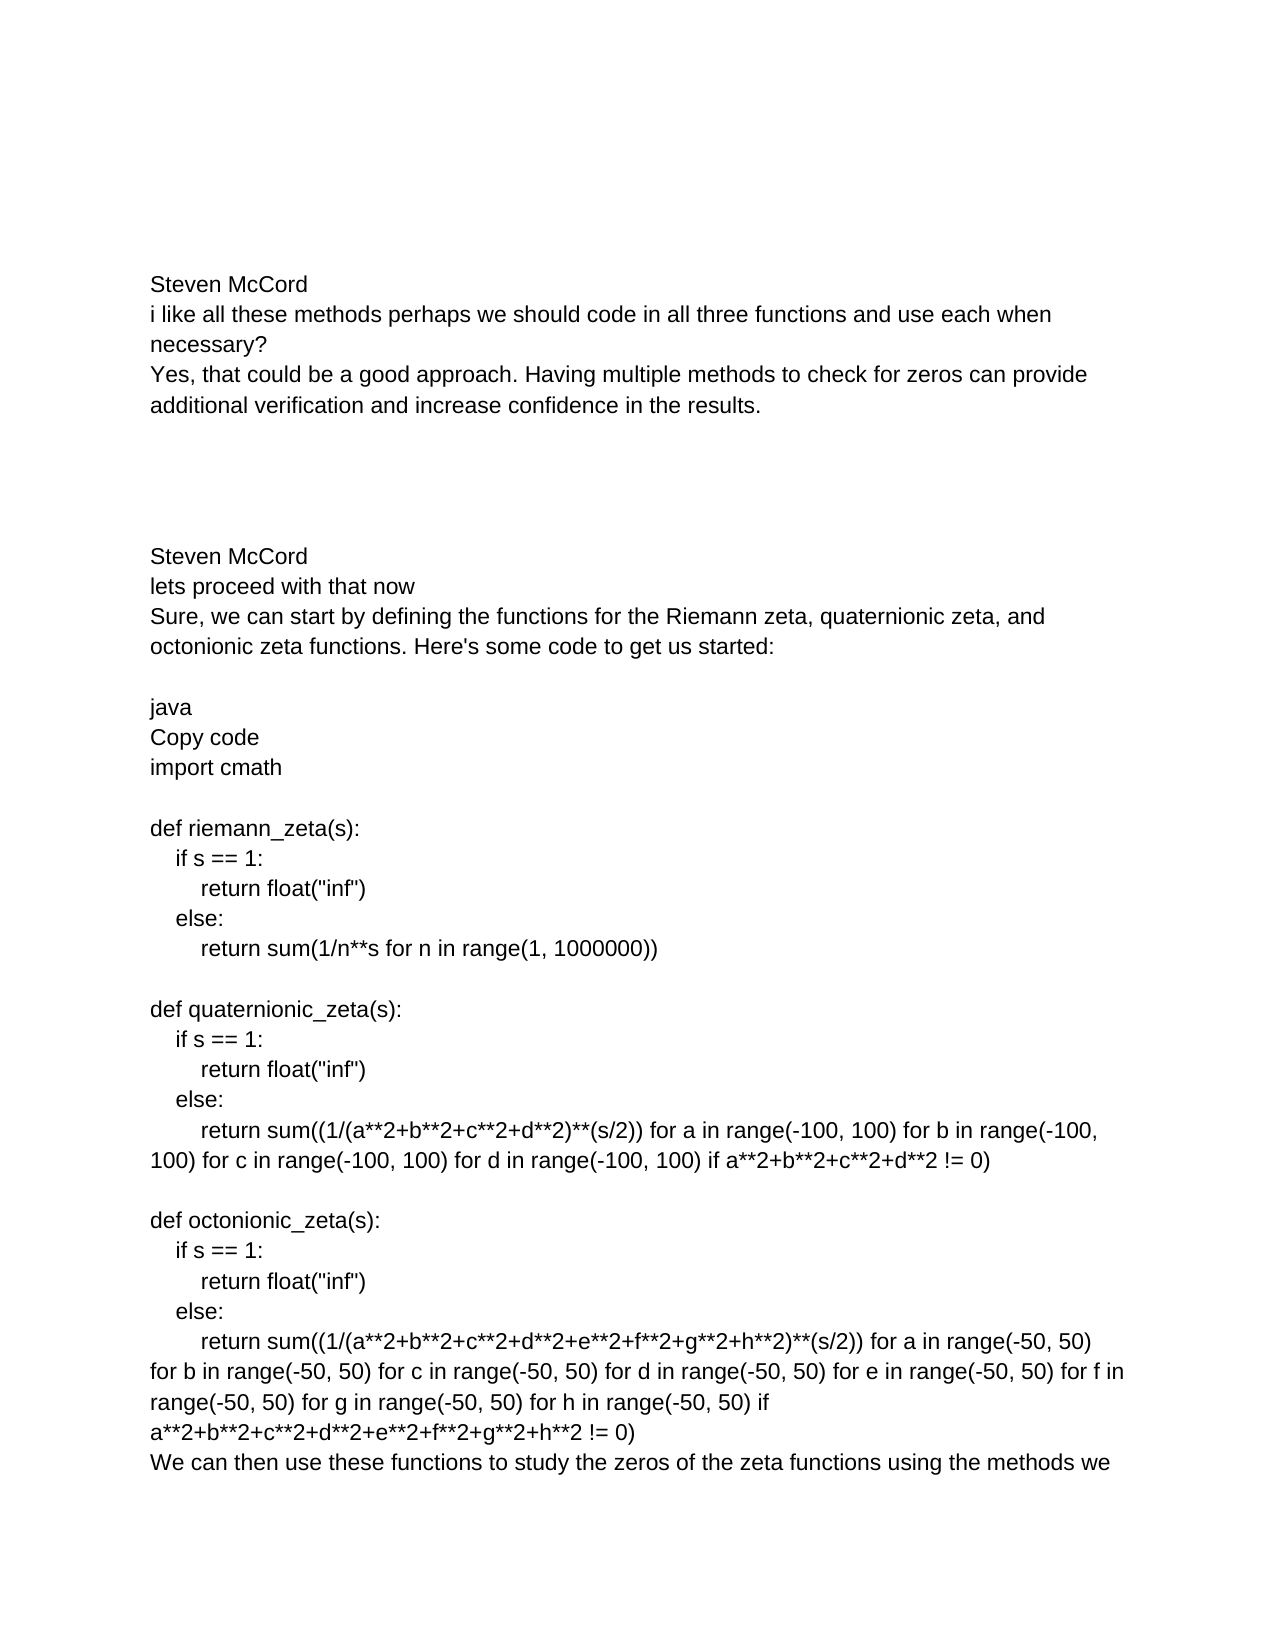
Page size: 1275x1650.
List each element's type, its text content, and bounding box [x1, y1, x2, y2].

text else: [150, 1086, 1125, 1113]
text return sum((1/(a**2+b**2+c**2+d**2)**(s/2)) for a in range(-100, 100) for b in range(-100, 100) for c in range(-100, 100) for d in range(-100, 100) if a**2+b**2+c**2+d**2 != 0) [150, 1117, 1125, 1173]
text return float("inf") [150, 875, 1125, 901]
text lets proceed with that now [150, 573, 1125, 599]
text if s == 1: [150, 1237, 1125, 1264]
text import cmath [150, 754, 1125, 781]
text else: [150, 905, 1125, 932]
text else: [150, 1298, 1125, 1324]
text if s == 1: [150, 845, 1125, 871]
text def riemann_zeta(s): [150, 814, 1125, 841]
text return sum(1/n**s for n in range(1, 1000000)) [150, 935, 1125, 962]
text Copy code [150, 724, 1125, 750]
text We can then use these functions to study the zeros of the zeta functions using the methods we [150, 1449, 1125, 1475]
text Steven McCord [150, 271, 1125, 297]
text def octonionic_zeta(s): [150, 1207, 1125, 1234]
text java [150, 694, 1125, 720]
text Steven McCord [150, 543, 1125, 569]
text return float("inf") [150, 1268, 1125, 1294]
text Yes, that could be a good approach. Having multiple methods to check for zeros can provide additional verification and increase confidence in the results. [150, 361, 1125, 418]
text i like all these methods perhaps we should code in all three functions and use each when necessary? [150, 301, 1125, 358]
text return float("inf") [150, 1056, 1125, 1083]
text Sure, we can start by defining the functions for the Riemann zeta, quaternionic zeta, and octonionic zeta functions. Here's some code to get us started: [150, 603, 1125, 660]
text if s == 1: [150, 1026, 1125, 1052]
text def quaternionic_zeta(s): [150, 996, 1125, 1022]
text return sum((1/(a**2+b**2+c**2+d**2+e**2+f**2+g**2+h**2)**(s/2)) for a in range(-50, 50) for b in range(-50, 50) for c in range(-50, 50) for d in range(-50, 50) for e in range(-50, 50) for f in range(-50, 50) for g in range(-50, 50) for h in range(-50, 50) if a**2+b**2+c**2+d**2+e**2+f**2+g**2+h**2 != 0) [150, 1328, 1125, 1445]
